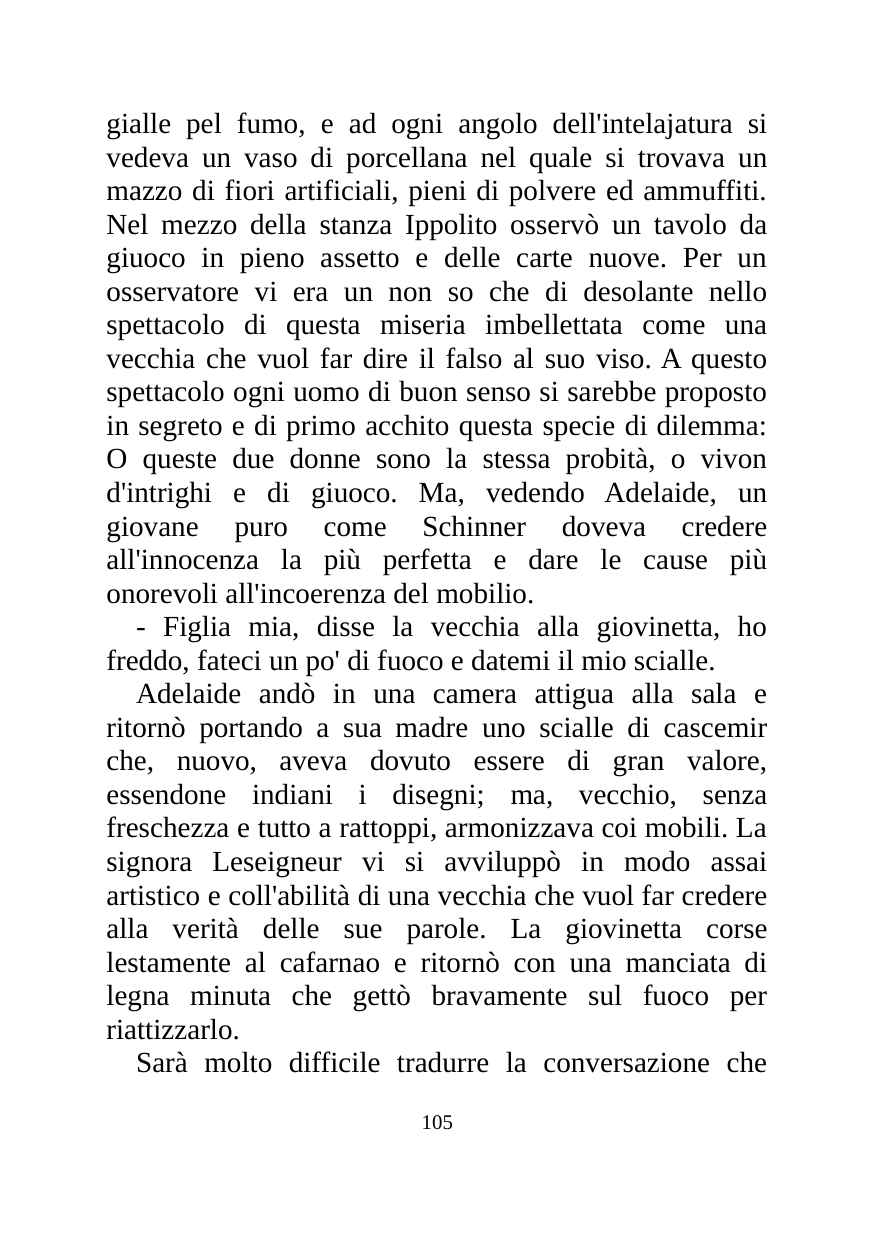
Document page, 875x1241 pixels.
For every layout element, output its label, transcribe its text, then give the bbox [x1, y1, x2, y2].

text gialle pel fumo, e ad ogni angolo dell'intelajatura si vedeva un vaso di porcellana nel quale si trovava un mazzo di fiori artificiali, pieni di polvere ed ammuffiti. Nel mezzo della stanza Ippolito osservò un tavolo da giuoco in pieno assetto e delle carte nuove. Per un osservatore vi era un non so che di desolante nello spettacolo di questa miseria imbellettata come una vecchia che vuol far dire il falso al suo viso. A questo spettacolo ogni uomo di buon senso si sarebbe proposto in segreto e di primo acchito questa specie di dilemma: O queste due donne sono la stessa probità, o vivon d'intrighi e di giuoco. Ma, vedendo Adelaide, un giovane puro come Schinner doveva credere all'innocenza la più perfetta e dare le cause più onorevoli all'incoerenza del mobilio. [106, 106, 768, 609]
text Sarà molto difficile tradurre la conversazione che [106, 1045, 768, 1079]
text - Figlia mia, disse la vecchia alla giovinetta, ho freddo, fateci un po' di fuoco e datemi il mio scialle. [106, 609, 768, 676]
text Adelaide andò in una camera attigua alla sala e ritornò portando a sua madre uno scialle di cascemir che, nuovo, aveva dovuto essere di gran valore, essendone indiani i disegni; ma, vecchio, senza freschezza e tutto a rattoppi, armonizzava coi mobili. La signora Leseigneur vi si avviluppò in modo assai artistico e coll'abilità di una vecchia che vuol far credere alla verità delle sue parole. La giovinetta corse lestamente al cafarnao e ritornò con una manciata di legna minuta che gettò bravamente sul fuoco per riattizzarlo. [106, 676, 768, 1045]
